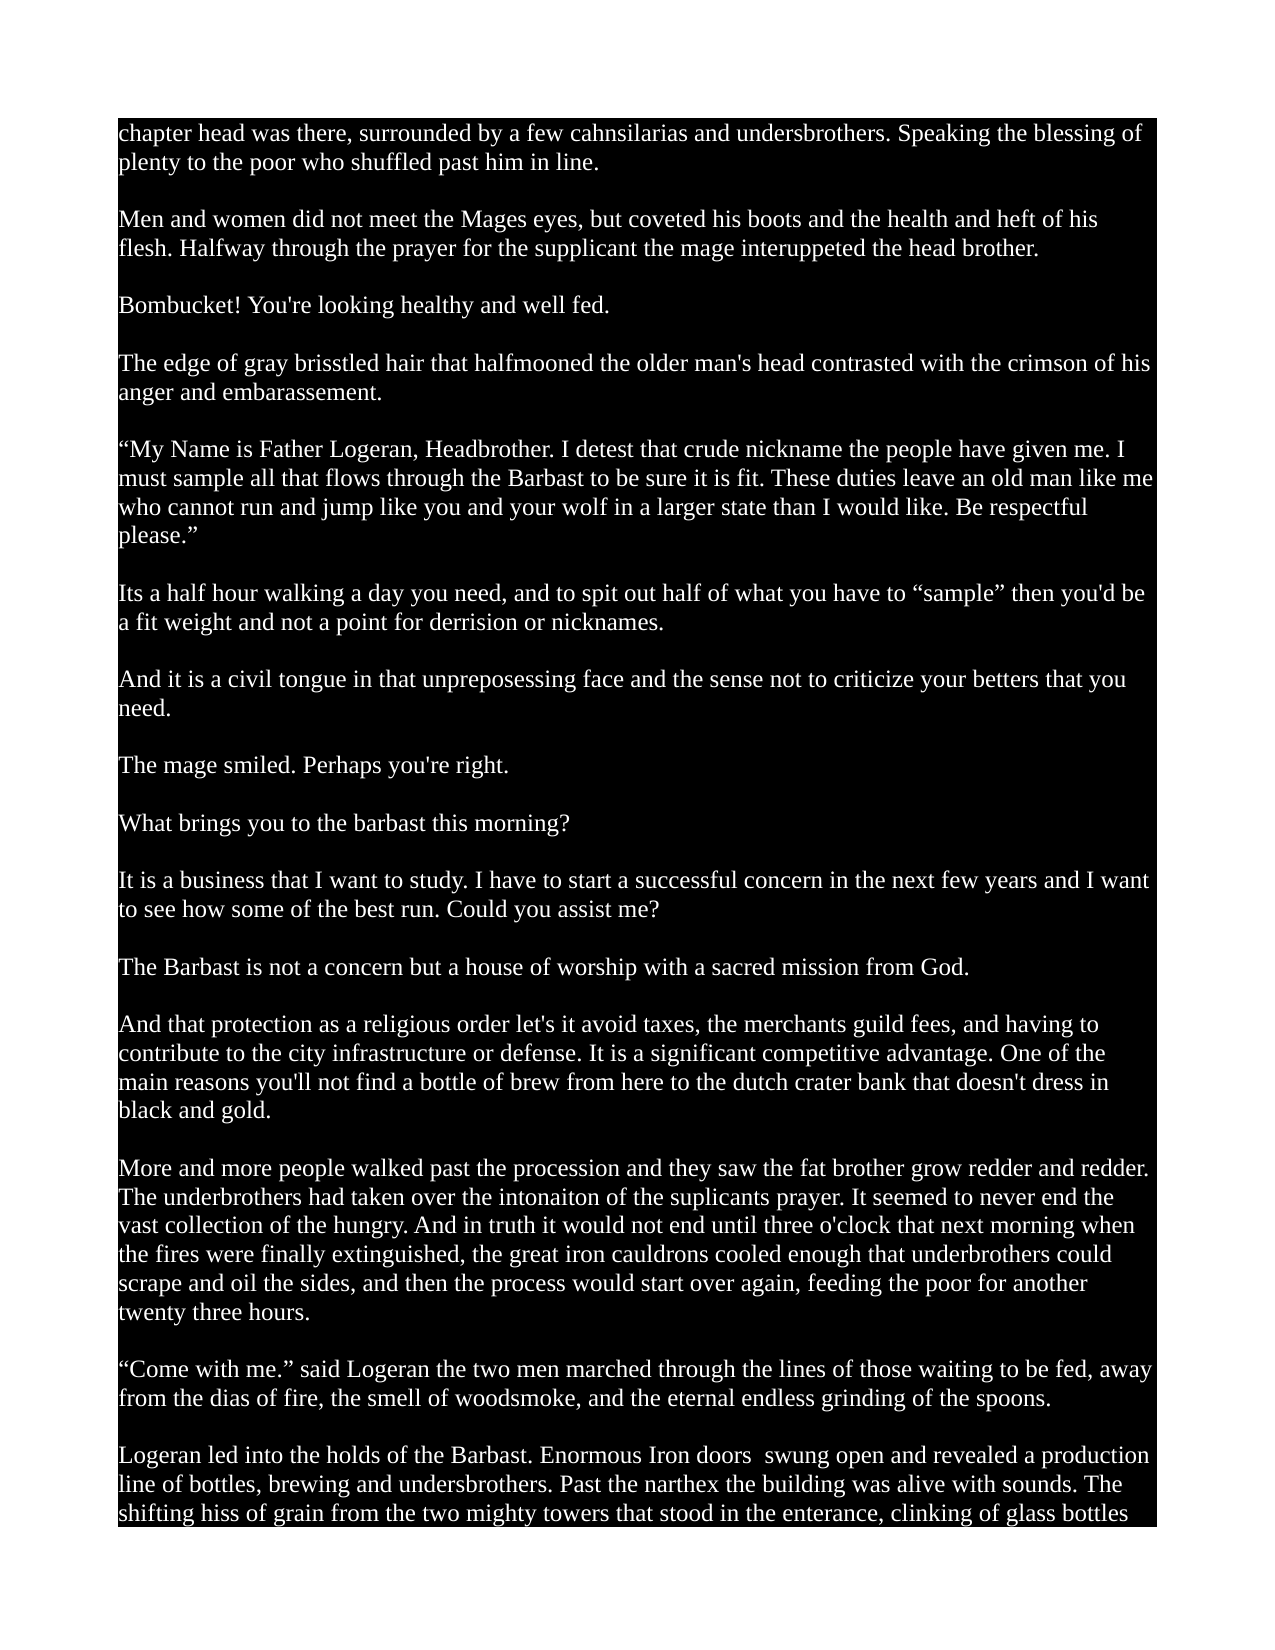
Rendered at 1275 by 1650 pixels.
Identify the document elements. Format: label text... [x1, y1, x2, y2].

text chapter head was there, surrounded by a few cahnsilarias and undersbrothers. Speaking the blessing of plenty to the poor who shuffled past him in line. Men and women did not meet the Mages eyes, but coveted his boots and the health and heft of his flesh. Halfway through the prayer for the supplicant the mage interuppeted the head brother. [118, 118, 1157, 262]
text Logeran led into the holds of the Barbast. Enormous Iron doors swung open and revealed a production line of bottles, brewing and undersbrothers. Past the narthex the building was alive with sounds. The shifting hiss of grain from the two mighty towers that stood in the enterance, clinking of glass bottles [118, 1441, 1157, 1527]
text Bombucket! You're looking healthy and well fed. The edge of gray brisstled hair that halfmooned the older man's head contrasted with the crimson of his anger and embarassement. “My Name is Father Logeran, Headbrother. I detest that crude nickname the people have given me. I must sample all that flows through the Barbast to be sure it is fit. These duties leave an old man like me who cannot run and jump like you and your wolf in a larger state than I would like. Be respectful please.” Its a half hour walking a day you need, and to spit out half of what you have to “sample” then you'd be a fit weight and not a point for derrision or nicknames. And it is a civil tongue in that unpreposessing face and the sense not to criticize your betters that you need. The mage smiled. Perhaps you're right. What brings you to the barbast this morning? It is a business that I want to study. I have to start a successful concern in the next few years and I want to see how some of the best run. Could you assist me? [118, 291, 1157, 923]
text The Barbast is not a concern but a house of worship with a sacred mission from God. And that protection as a religious order let's it avoid taxes, the merchants guild fees, and having to contribute to the city infrastructure or defense. It is a significant competitive advantage. One of the main reasons you'll not find a bottle of brew from here to the dutch crater bank that doesn't dress in black and gold. More and more people walked past the procession and they saw the fat brother grow redder and redder. The underbrothers had taken over the intonaiton of the suplicants prayer. It seemed to never end the vast collection of the hungry. And in truth it would not end until three o'clock that next morning when the fires were finally extinguished, the great iron cauldrons cooled enough that underbrothers could scrape and oil the sides, and then the process would start over again, feeding the poor for another twenty three hours. “Come with me.” said Logeran the two men marched through the lines of those waiting to be fed, away from the dias of fire, the smell of woodsmoke, and the eternal endless grinding of the spoons. [118, 923, 1157, 1412]
